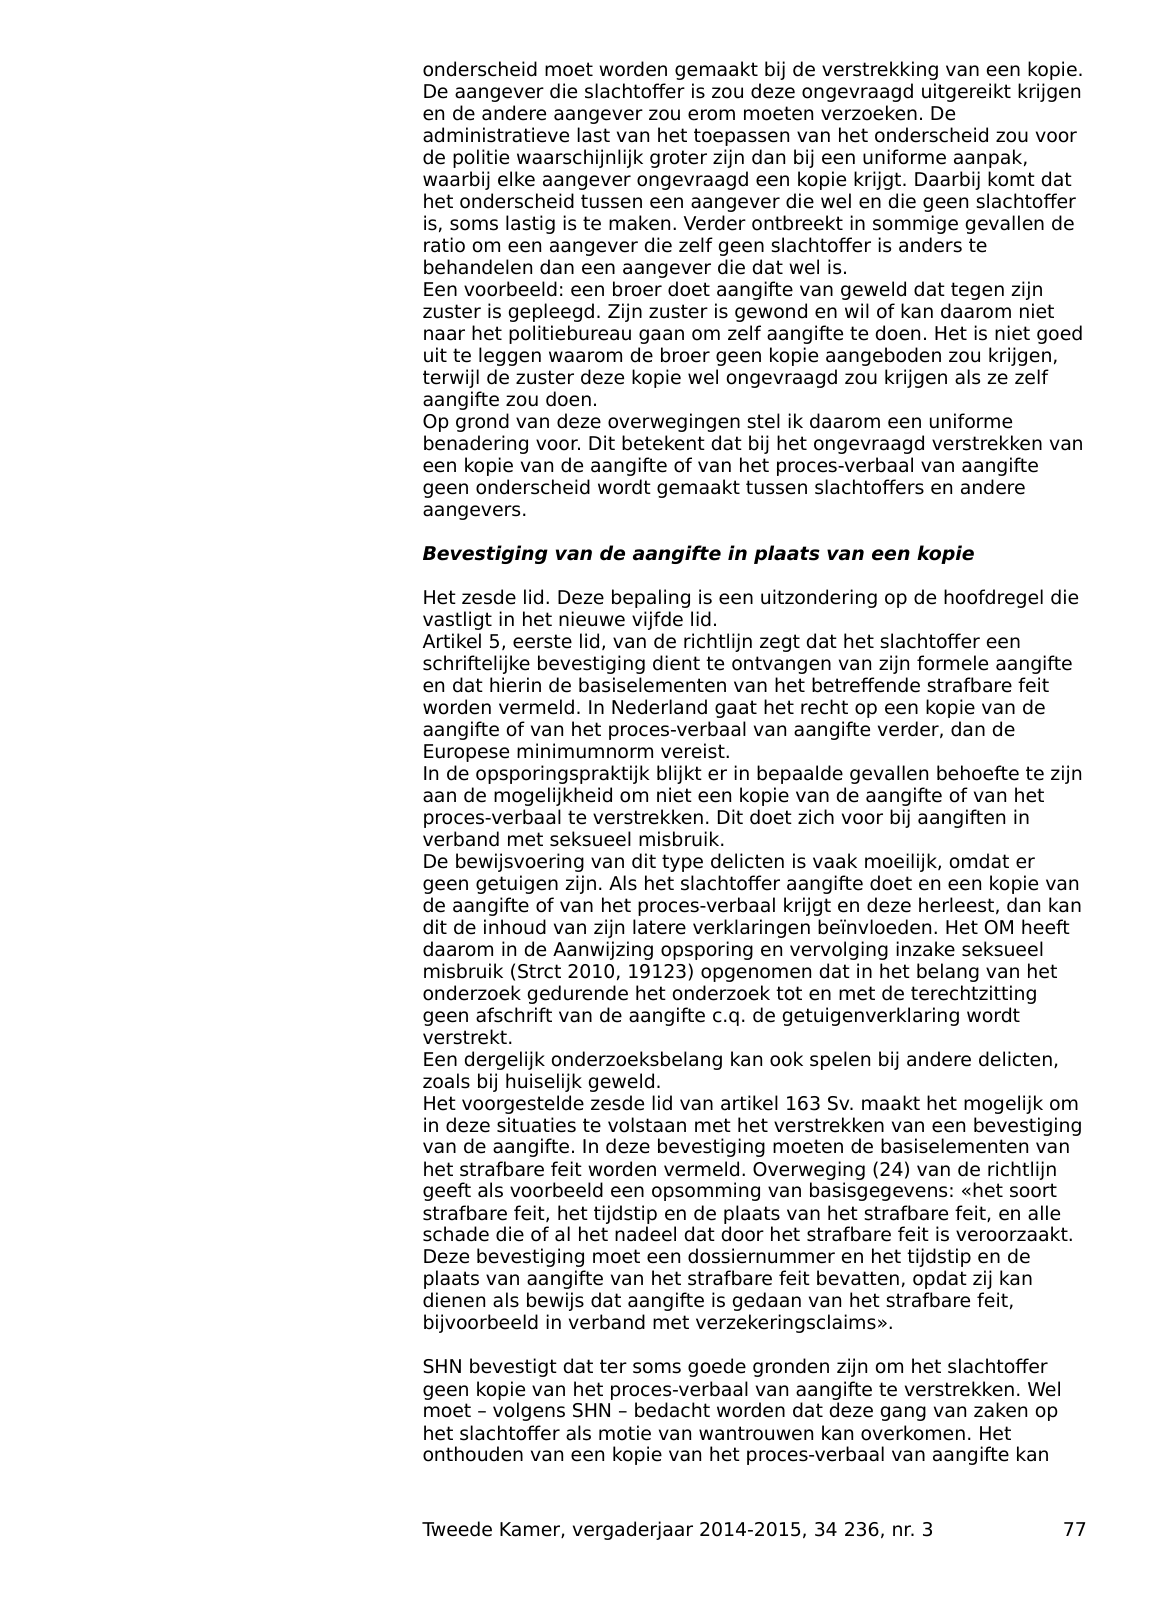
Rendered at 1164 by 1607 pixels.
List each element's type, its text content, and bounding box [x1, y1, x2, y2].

text onderscheid moet worden gemaakt bij de verstrekking van een kopie. De aangever die slachtoffer is zou deze ongevraagd uitgereikt krijgen en de andere aangever zou erom moeten verzoeken. De administratieve last van het toepassen van het onderscheid zou voor de politie waarschijnlijk groter zijn dan bij een uniforme aanpak, waarbij elke aangever ongevraagd een kopie krijgt. Daarbij komt dat het onderscheid tussen een aangever die wel en die geen slachtoffer is, soms lastig is te maken. Verder ontbreekt in sommige gevallen de ratio om een aangever die zelf geen slachtoffer is anders te behandelen dan een aangever die dat wel is. [422, 59, 1087, 279]
subtitle Bevestiging van de aangifte in plaats van een kopie [422, 543, 1087, 565]
text Een dergelijk onderzoeksbelang kan ook spelen bij andere delicten, zoals bij huiselijk geweld. [422, 1048, 1087, 1092]
text SHN bevestigt dat ter soms goede gronden zijn om het slachtoffer geen kopie van het proces-verbaal van aangifte te verstrekken. Wel moet – volgens SHN – bedacht worden dat deze gang van zaken op het slachtoffer als motie van wantrouwen kan overkomen. Het onthouden van een kopie van het proces-verbaal van aangifte kan [422, 1356, 1087, 1466]
text Het voorgestelde zesde lid van artikel 163 Sv. maakt het mogelijk om in deze situaties te volstaan met het verstrekken van een bevestiging van de aangifte. In deze bevestiging moeten de basiselementen van het strafbare feit worden vermeld. Overweging (24) van de richtlijn geeft als voorbeeld een opsomming van basisgegevens: «het soort strafbare feit, het tijdstip en de plaats van het strafbare feit, en alle schade die of al het nadeel dat door het strafbare feit is veroorzaakt. Deze bevestiging moet een dossiernummer en het tijdstip en de plaats van aangifte van het strafbare feit bevatten, opdat zij kan dienen als bewijs dat aangifte is gedaan van het strafbare feit, bijvoorbeeld in verband met verzekeringsclaims». [422, 1092, 1087, 1334]
text Artikel 5, eerste lid, van de richtlijn zegt dat het slachtoffer een schriftelijke bevestiging dient te ontvangen van zijn formele aangifte en dat hierin de basiselementen van het betreffende strafbare feit worden vermeld. In Nederland gaat het recht op een kopie van de aangifte of van het proces-verbaal van aangifte verder, dan de Europese minimumnorm vereist. [422, 631, 1087, 763]
text De bewijsvoering van dit type delicten is vaak moeilijk, omdat er geen getuigen zijn. Als het slachtoffer aangifte doet en een kopie van de aangifte of van het proces-verbaal krijgt en deze herleest, dan kan dit de inhoud van zijn latere verklaringen beïnvloeden. Het OM heeft daarom in de Aanwijzing opsporing en vervolging inzake seksueel misbruik (Strct 2010, 19123) opgenomen dat in het belang van het onderzoek gedurende het onderzoek tot en met de terechtzitting geen afschrift van de aangifte c.q. de getuigenverklaring wordt verstrekt. [422, 851, 1087, 1048]
text Het zesde lid. Deze bepaling is een uitzondering op de hoofdregel die vastligt in het nieuwe vijfde lid. [422, 587, 1087, 631]
text In de opsporingspraktijk blijkt er in bepaalde gevallen behoefte te zijn aan de mogelijkheid om niet een kopie van de aangifte of van het proces-verbaal te verstrekken. Dit doet zich voor bij aangiften in verband met seksueel misbruik. [422, 763, 1087, 851]
text Op grond van deze overwegingen stel ik daarom een uniforme benadering voor. Dit betekent dat bij het ongevraagd verstrekken van een kopie van de aangifte of van het proces-verbaal van aangifte geen onderscheid wordt gemaakt tussen slachtoffers en andere aangevers. [422, 411, 1087, 521]
text Een voorbeeld: een broer doet aangifte van geweld dat tegen zijn zuster is gepleegd. Zijn zuster is gewond en wil of kan daarom niet naar het politiebureau gaan om zelf aangifte te doen. Het is niet goed uit te leggen waarom de broer geen kopie aangeboden zou krijgen, terwijl de zuster deze kopie wel ongevraagd zou krijgen als ze zelf aangifte zou doen. [422, 279, 1087, 411]
